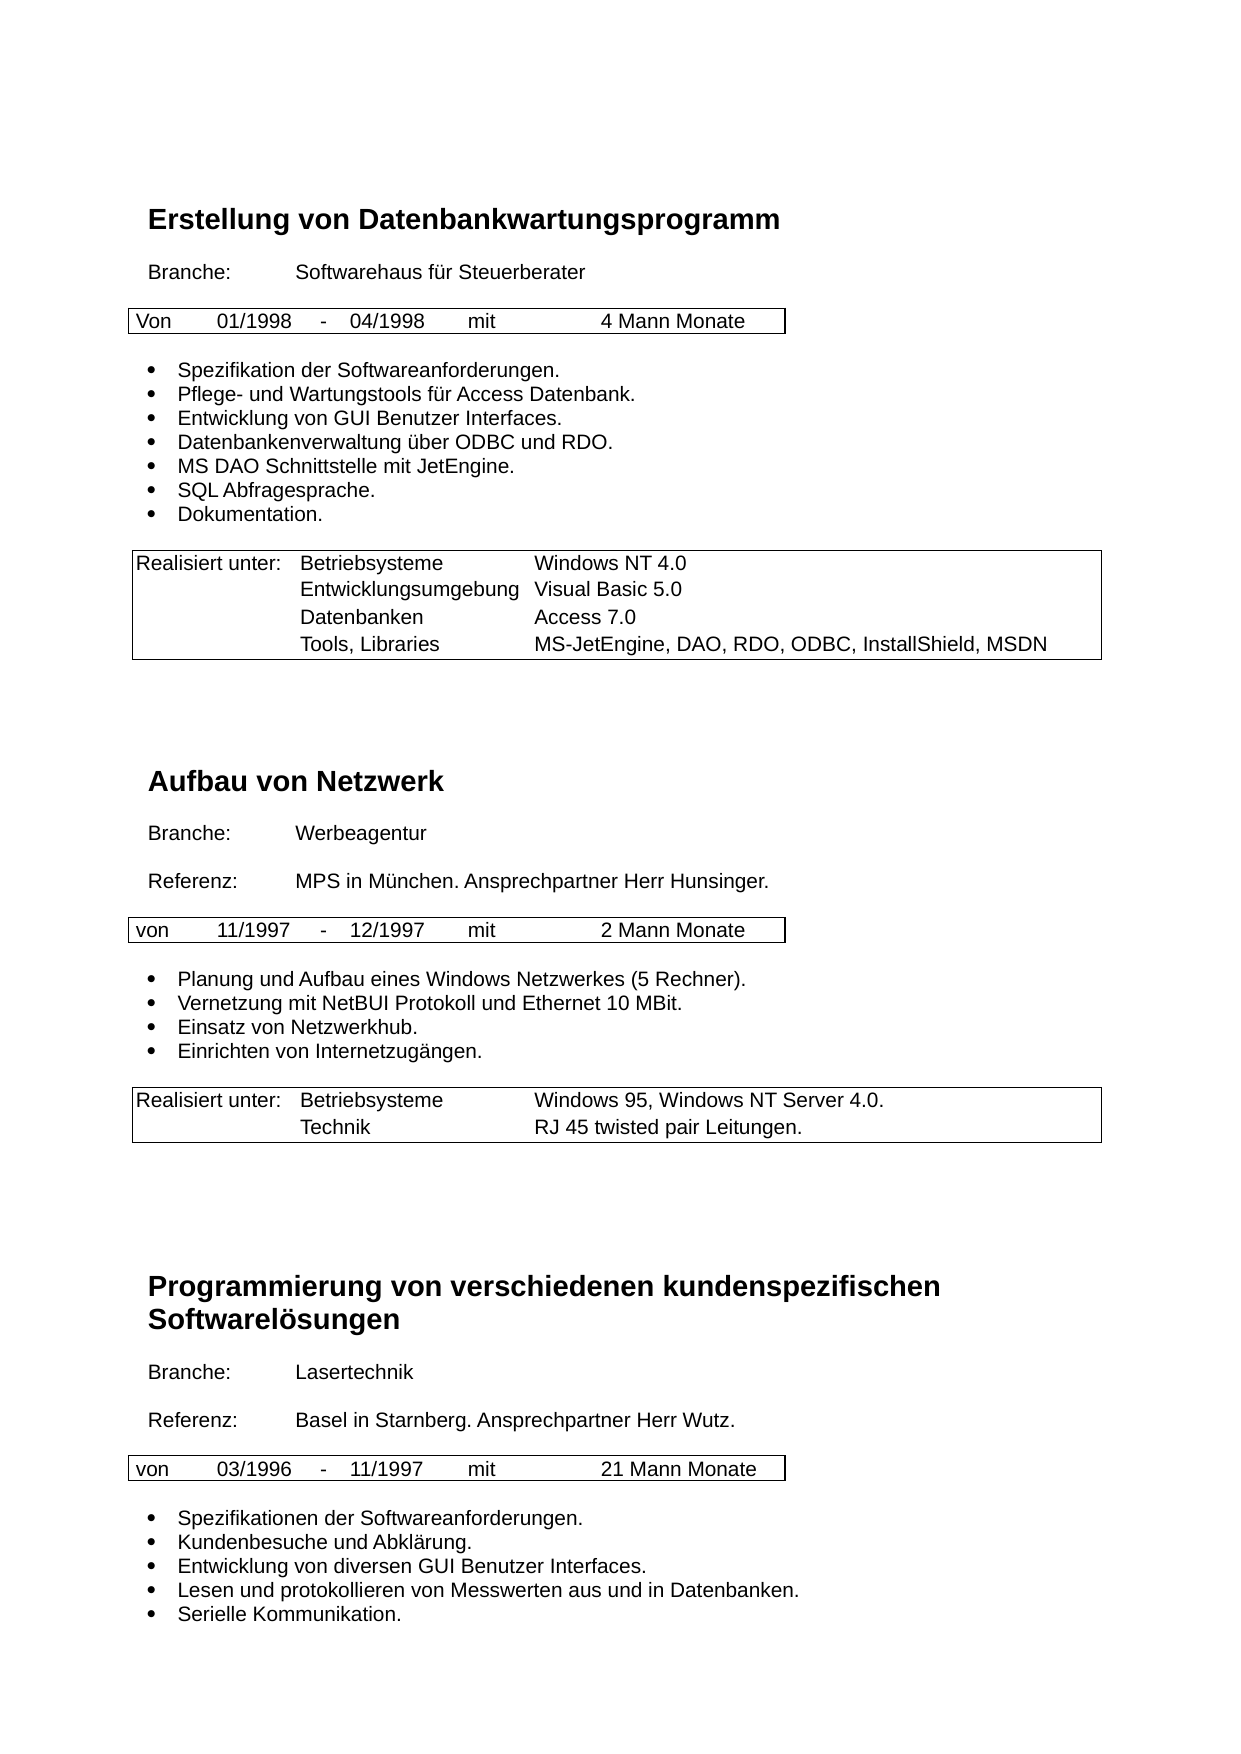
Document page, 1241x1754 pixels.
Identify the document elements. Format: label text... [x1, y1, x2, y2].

subtitle Aufbau von Netzwerk [148, 764, 1110, 797]
table_cell Visual Basic 5.0 [531, 577, 1101, 604]
list SQL Abfragesprache. [148, 478, 1110, 502]
table_header 21 Mann Monate [593, 1456, 784, 1480]
list Lesen und protokollieren von Messwerten aus und in Datenbanken. [148, 1578, 1110, 1602]
table_cell [133, 577, 297, 604]
text Referenz: Basel in Starnberg. Ansprechpartner Herr Wutz. [148, 1407, 1110, 1431]
list Einrichten von Internetzugängen. [148, 1039, 1110, 1063]
list Dokumentation. [148, 502, 1110, 526]
table_header Betriebsysteme [297, 551, 531, 577]
table_cell Datenbanken [297, 605, 531, 632]
list Kundenbesuche und Abklärung. [148, 1529, 1110, 1553]
text Referenz: MPS in München. Ansprechpartner Herr Hunsinger. [148, 869, 1110, 893]
table_cell [133, 605, 297, 632]
text Branche: Lasertechnik [148, 1359, 1110, 1383]
table_header Von [129, 309, 209, 333]
table_header Windows 95, Windows NT Server 4.0. [531, 1088, 1101, 1114]
table_cell [133, 632, 297, 659]
table_header 11/1997 [209, 918, 313, 942]
table_header 04/1998 [342, 309, 460, 333]
table_cell MS-JetEngine, DAO, RDO, ODBC, InstallShield, MSDN [531, 632, 1101, 659]
table_header von [129, 1456, 209, 1480]
table_header mit [460, 1456, 593, 1480]
table_header Realisiert unter: [133, 1088, 297, 1114]
table_header - [313, 309, 342, 333]
list Spezifikationen der Softwareanforderungen. [148, 1505, 1110, 1529]
table_header 11/1997 [342, 1456, 460, 1480]
table_cell Access 7.0 [531, 605, 1101, 632]
table_header - [313, 918, 342, 942]
list Spezifikation der Softwareanforderungen. [148, 358, 1110, 382]
table_cell Tools, Libraries [297, 632, 531, 659]
table_header Realisiert unter: [133, 551, 297, 577]
list Datenbankenverwaltung über ODBC und RDO. [148, 430, 1110, 454]
table_header - [313, 1456, 342, 1480]
list Planung und Aufbau eines Windows Netzwerkes (5 Rechner). [148, 967, 1110, 991]
table_header 2 Mann Monate [593, 918, 784, 942]
list Vernetzung mit NetBUI Protokoll und Ethernet 10 MBit. [148, 991, 1110, 1015]
list Pflege- und Wartungstools für Access Datenbank. [148, 382, 1110, 406]
table_header 4 Mann Monate [593, 309, 784, 333]
table_header Windows NT 4.0 [531, 551, 1101, 577]
table_cell RJ 45 twisted pair Leitungen. [531, 1115, 1101, 1142]
text Branche: Softwarehaus für Steuerberater [148, 260, 1110, 284]
list MS DAO Schnittstelle mit JetEngine. [148, 454, 1110, 478]
text Branche: Werbeagentur [148, 821, 1110, 845]
table_cell Entwicklungsumgebung [297, 577, 531, 604]
list Einsatz von Netzwerkhub. [148, 1015, 1110, 1039]
subtitle Erstellung von Datenbankwartungsprogramm [148, 202, 1110, 236]
list Serielle Kommunikation. [148, 1602, 1110, 1626]
table_header 03/1996 [209, 1456, 313, 1480]
table_header 01/1998 [209, 309, 313, 333]
table_header mit [460, 918, 593, 942]
table_header mit [460, 309, 593, 333]
list Entwicklung von diversen GUI Benutzer Interfaces. [148, 1553, 1110, 1578]
table_cell Technik [297, 1115, 531, 1142]
table_cell [133, 1115, 297, 1142]
list Entwicklung von GUI Benutzer Interfaces. [148, 406, 1110, 430]
table_header 12/1997 [342, 918, 460, 942]
subtitle Programmierung von verschiedenen kundenspezifischen Softwarelösungen [148, 1268, 1110, 1336]
table_header Betriebsysteme [297, 1088, 531, 1114]
table_header von [129, 918, 209, 942]
